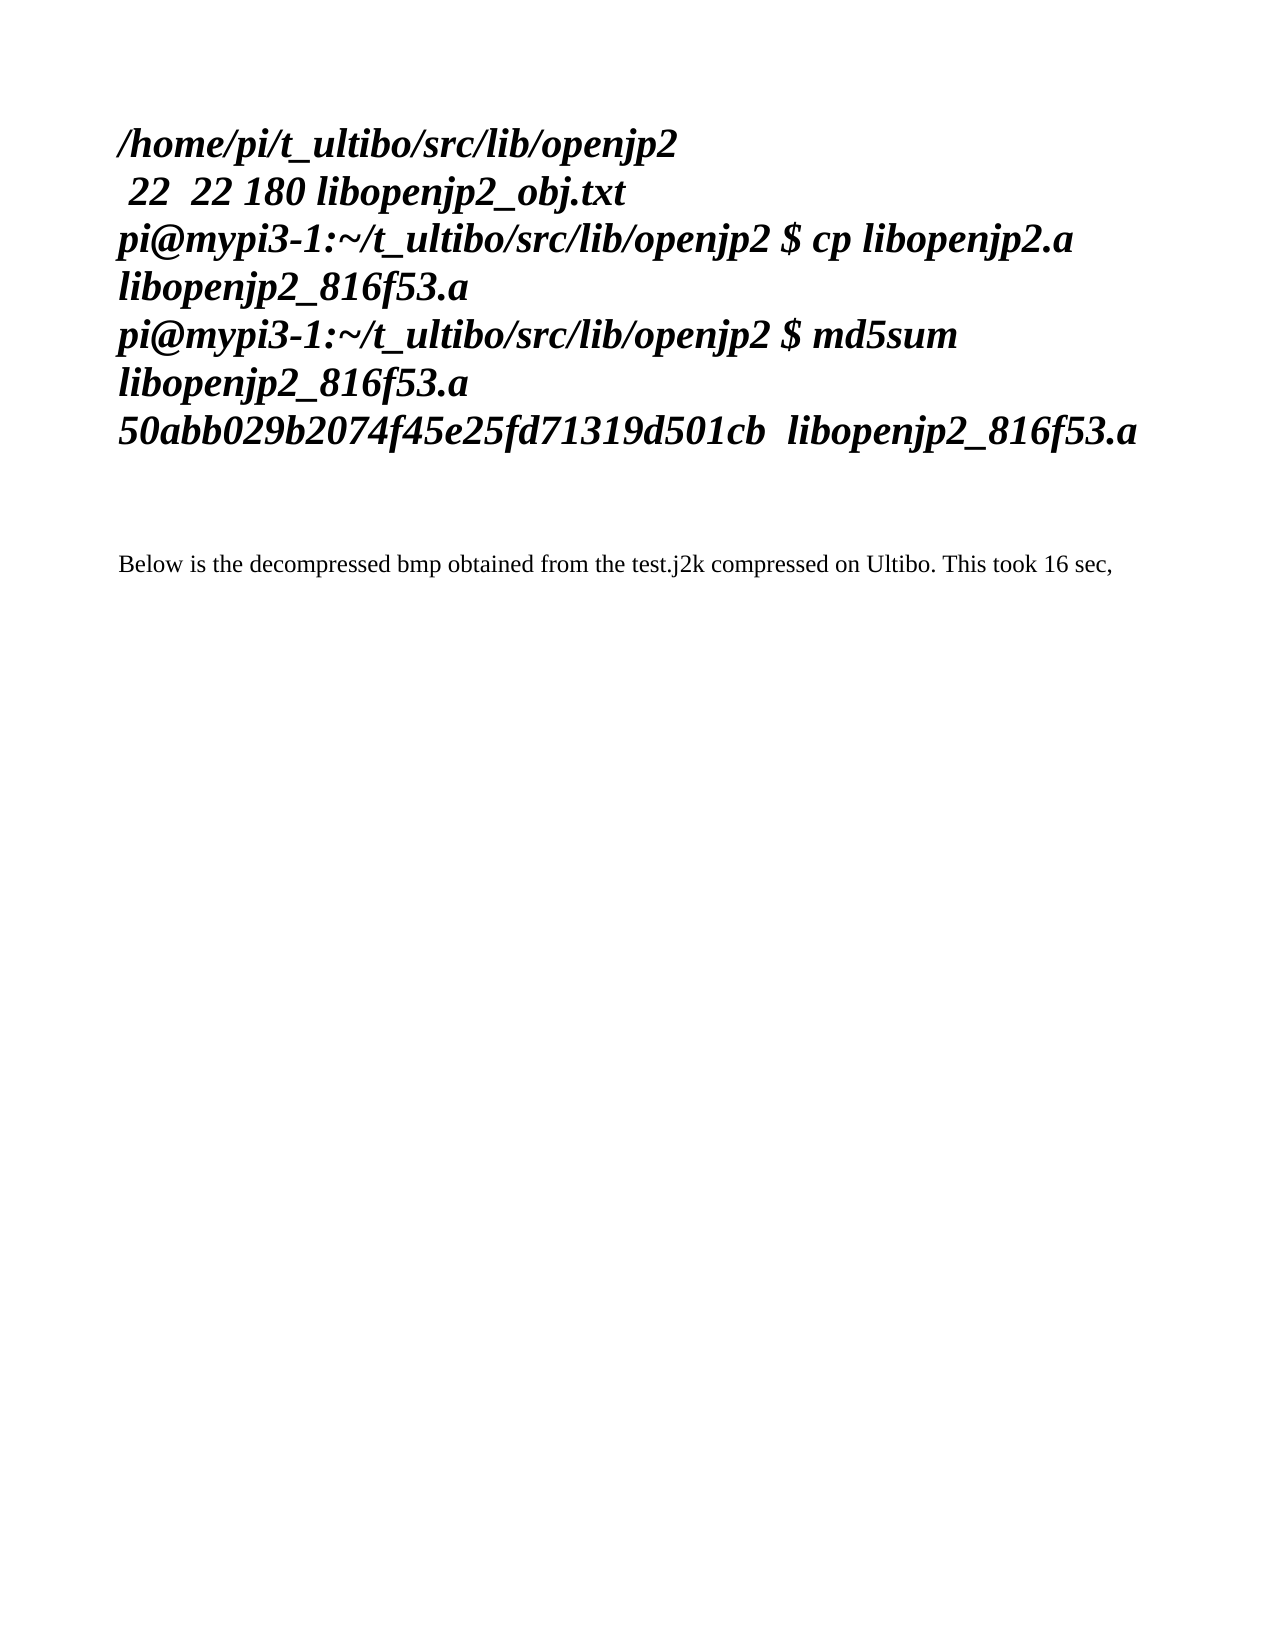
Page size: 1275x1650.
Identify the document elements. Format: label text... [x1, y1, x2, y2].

text pi@mypi3-1:~/t_ultibo/src/lib/openjp2 $ md5sum libopenjp2_816f53.a [118, 310, 1157, 406]
text pi@mypi3-1:~/t_ultibo/src/lib/openjp2 $ cp libopenjp2.a libopenjp2_816f53.a [118, 214, 1157, 310]
text 22 22 180 libopenjp2_obj.txt [118, 166, 1157, 214]
text 50abb029b2074f45e25fd71319d501cb libopenjp2_816f53.a [118, 406, 1157, 453]
text /home/pi/t_ultibo/src/lib/openjp2 [118, 118, 1157, 166]
text Below is the decompressed bmp obtained from the test.j2k compressed on Ultibo. This took 16 sec, [118, 549, 1157, 578]
